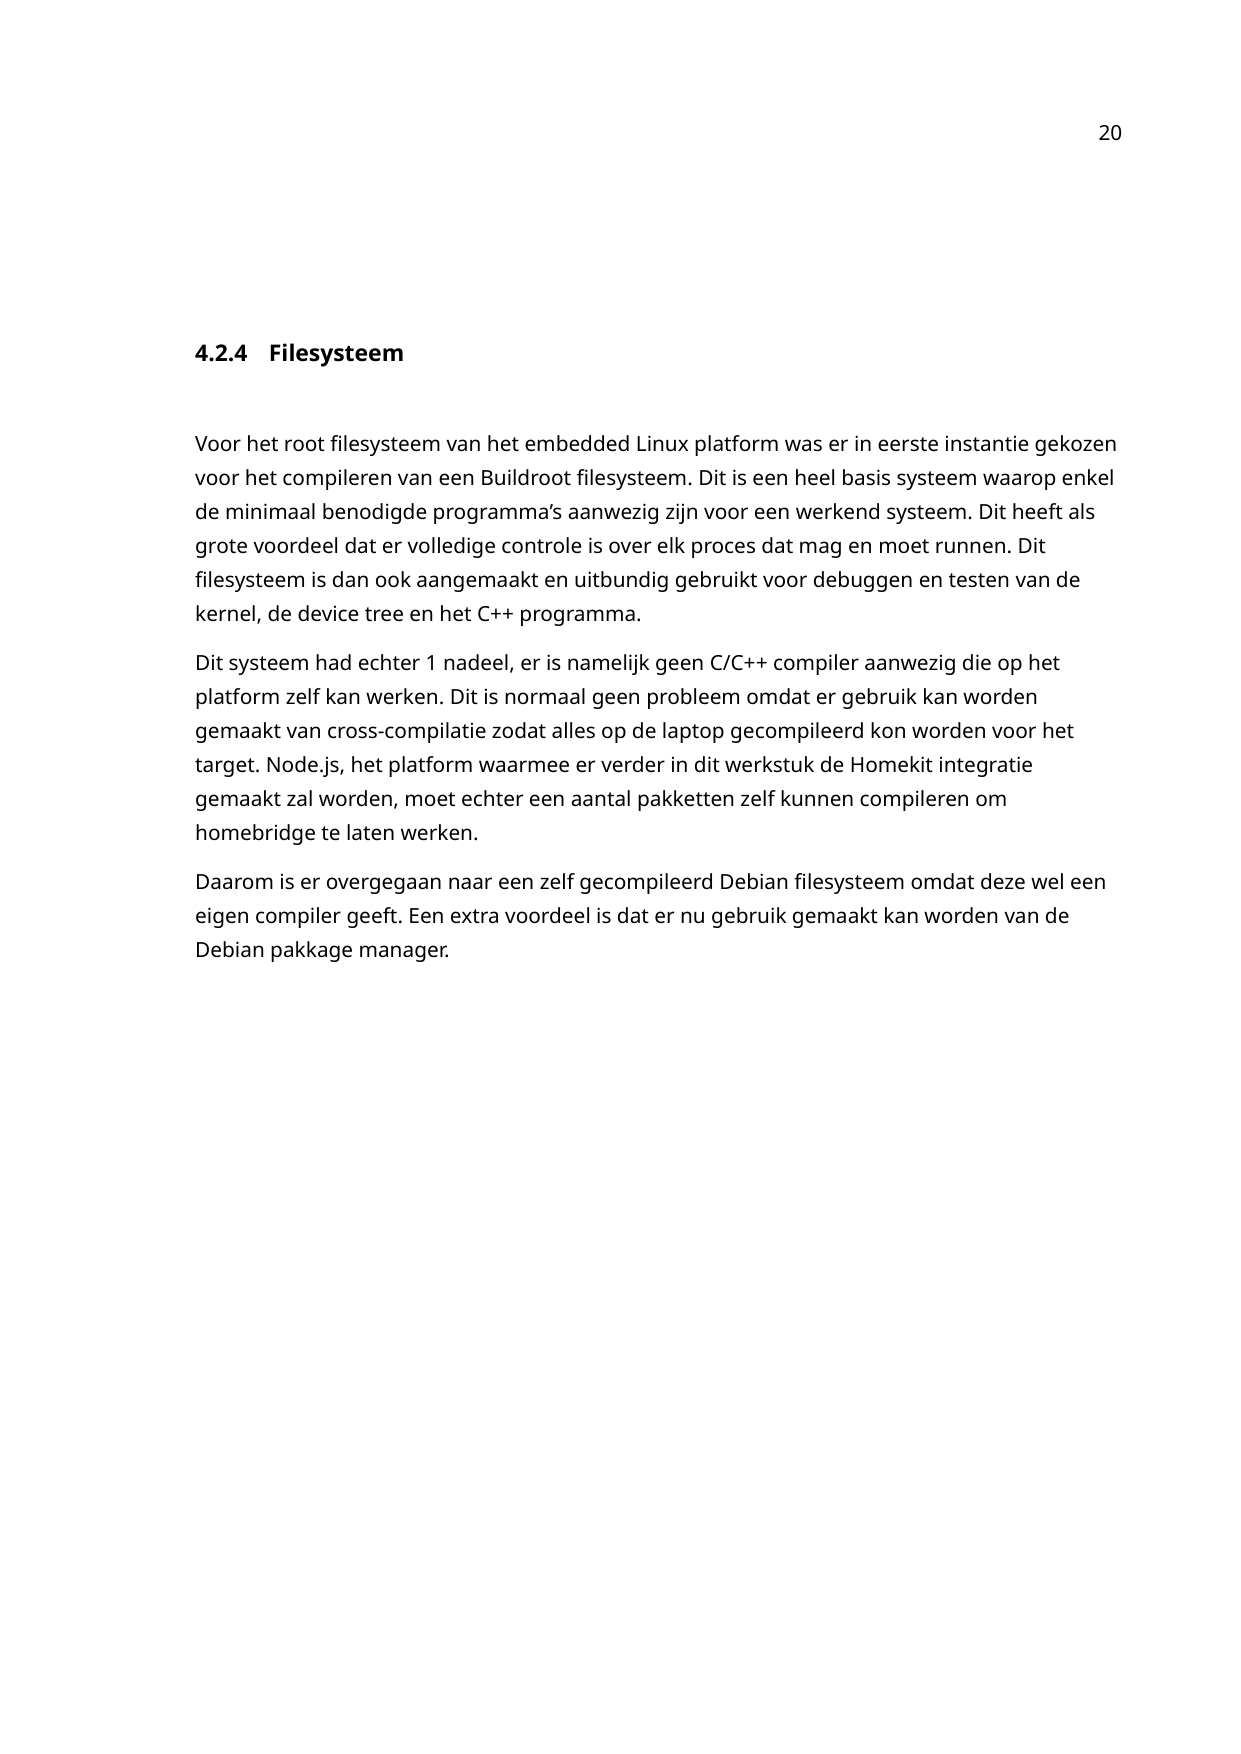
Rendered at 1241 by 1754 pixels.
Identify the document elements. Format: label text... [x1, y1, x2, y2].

text Voor het root filesysteem van het embedded Linux platform was er in eerste instantie gekozen voor het compileren van een Buildroot filesysteem. Dit is een heel basis systeem waarop enkel de minimaal benodigde programma’s aanwezig zijn voor een werkend systeem. Dit heeft als grote voordeel dat er volledige controle is over elk proces dat mag en moet runnen. Dit filesysteem is dan ook aangemaakt en uitbundig gebruikt voor debuggen en testen van de kernel, de device tree en het C++ programma. [195, 429, 1122, 628]
text Daarom is er overgegaan naar een zelf gecompileerd Debian filesysteem omdat deze wel een eigen compiler geeft. Een extra voordeel is dat er nu gebruik gemaakt kan worden van de Debian pakkage manager. [195, 867, 1122, 963]
text Dit systeem had echter 1 nadeel, er is namelijk geen C/C++ compiler aanwezig die op het platform zelf kan werken. Dit is normaal geen probleem omdat er gebruik kan worden gemaakt van cross-compilatie zodat alles op de laptop gecompileerd kon worden voor het target. Node.js, het platform waarmee er verder in dit werkstuk de Homekit integratie gemaakt zal worden, moet echter een aantal pakketten zelf kunnen compileren om homebridge te laten werken. [195, 648, 1122, 847]
subtitle 4.2.4 Filesysteem [195, 337, 1122, 368]
